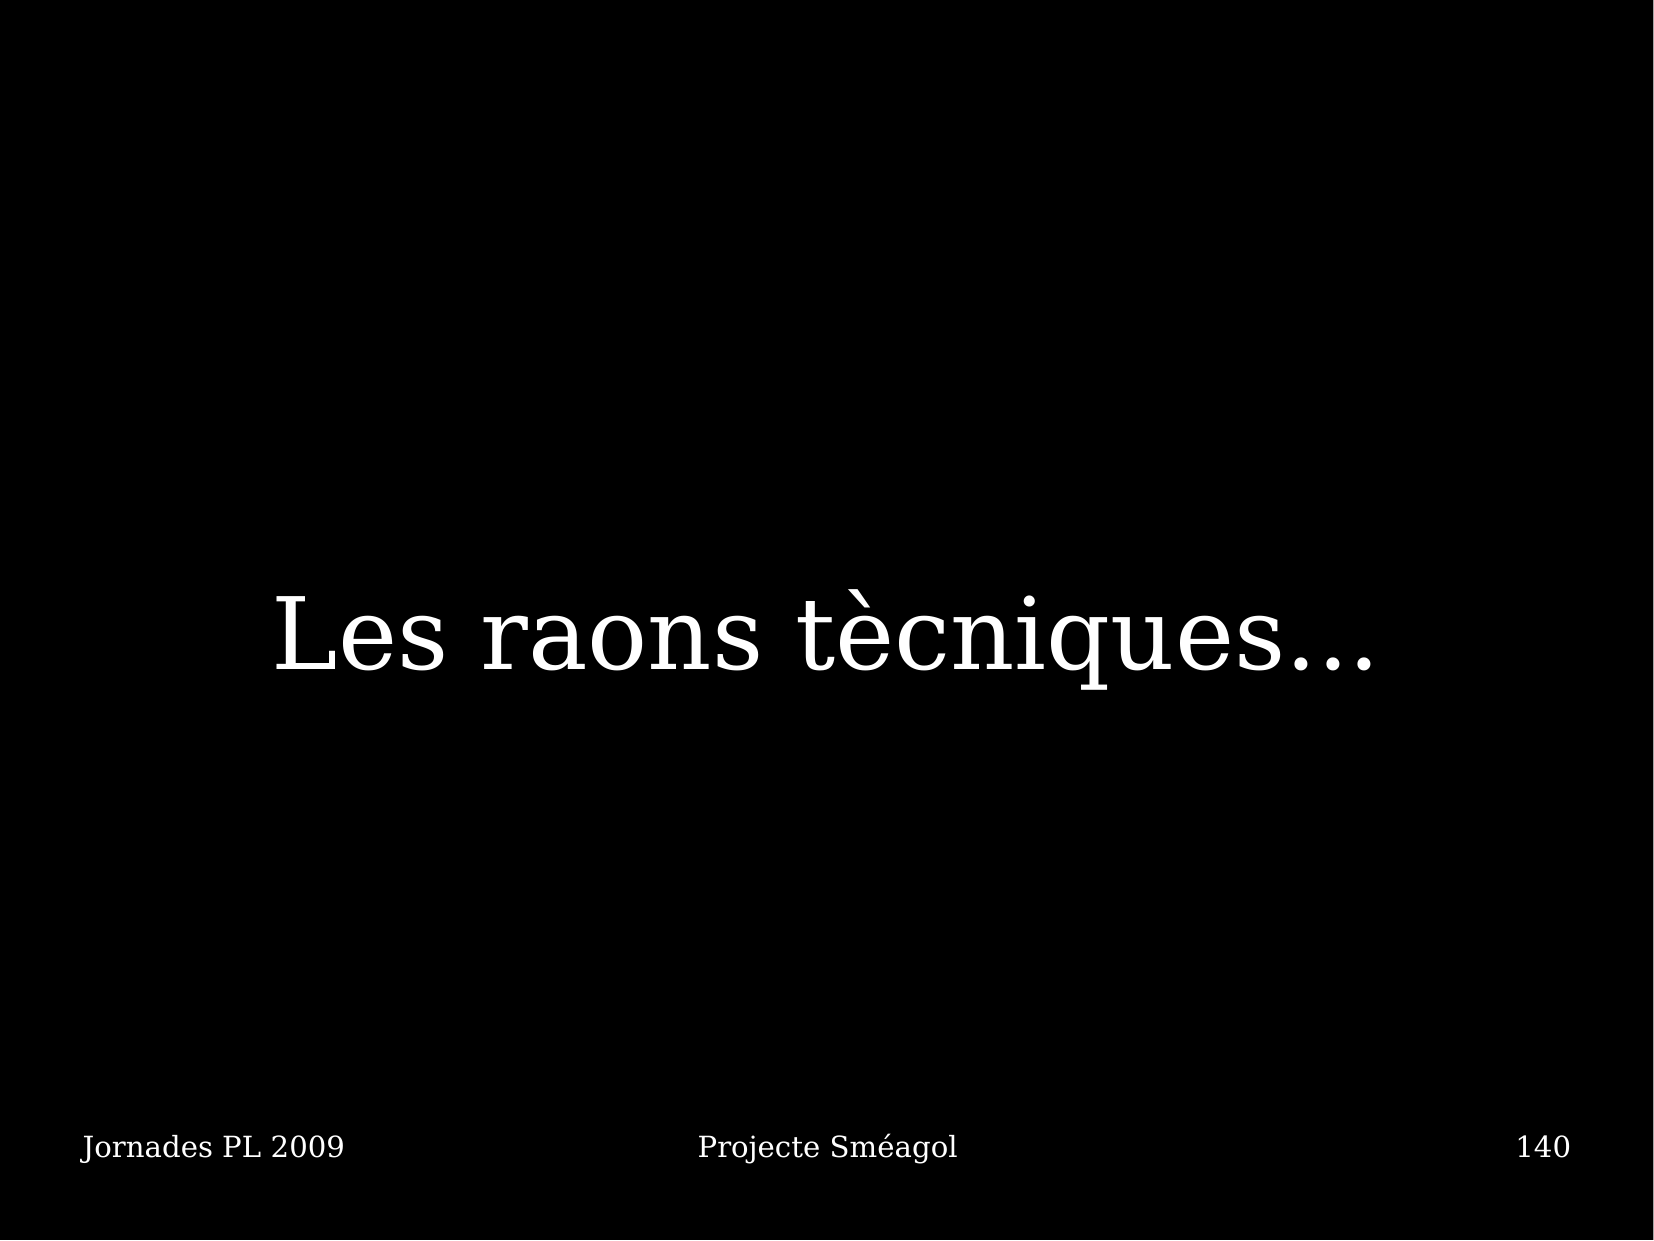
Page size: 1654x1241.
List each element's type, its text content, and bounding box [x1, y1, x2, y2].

title Les raons tècniques... [82, 116, 1571, 1124]
